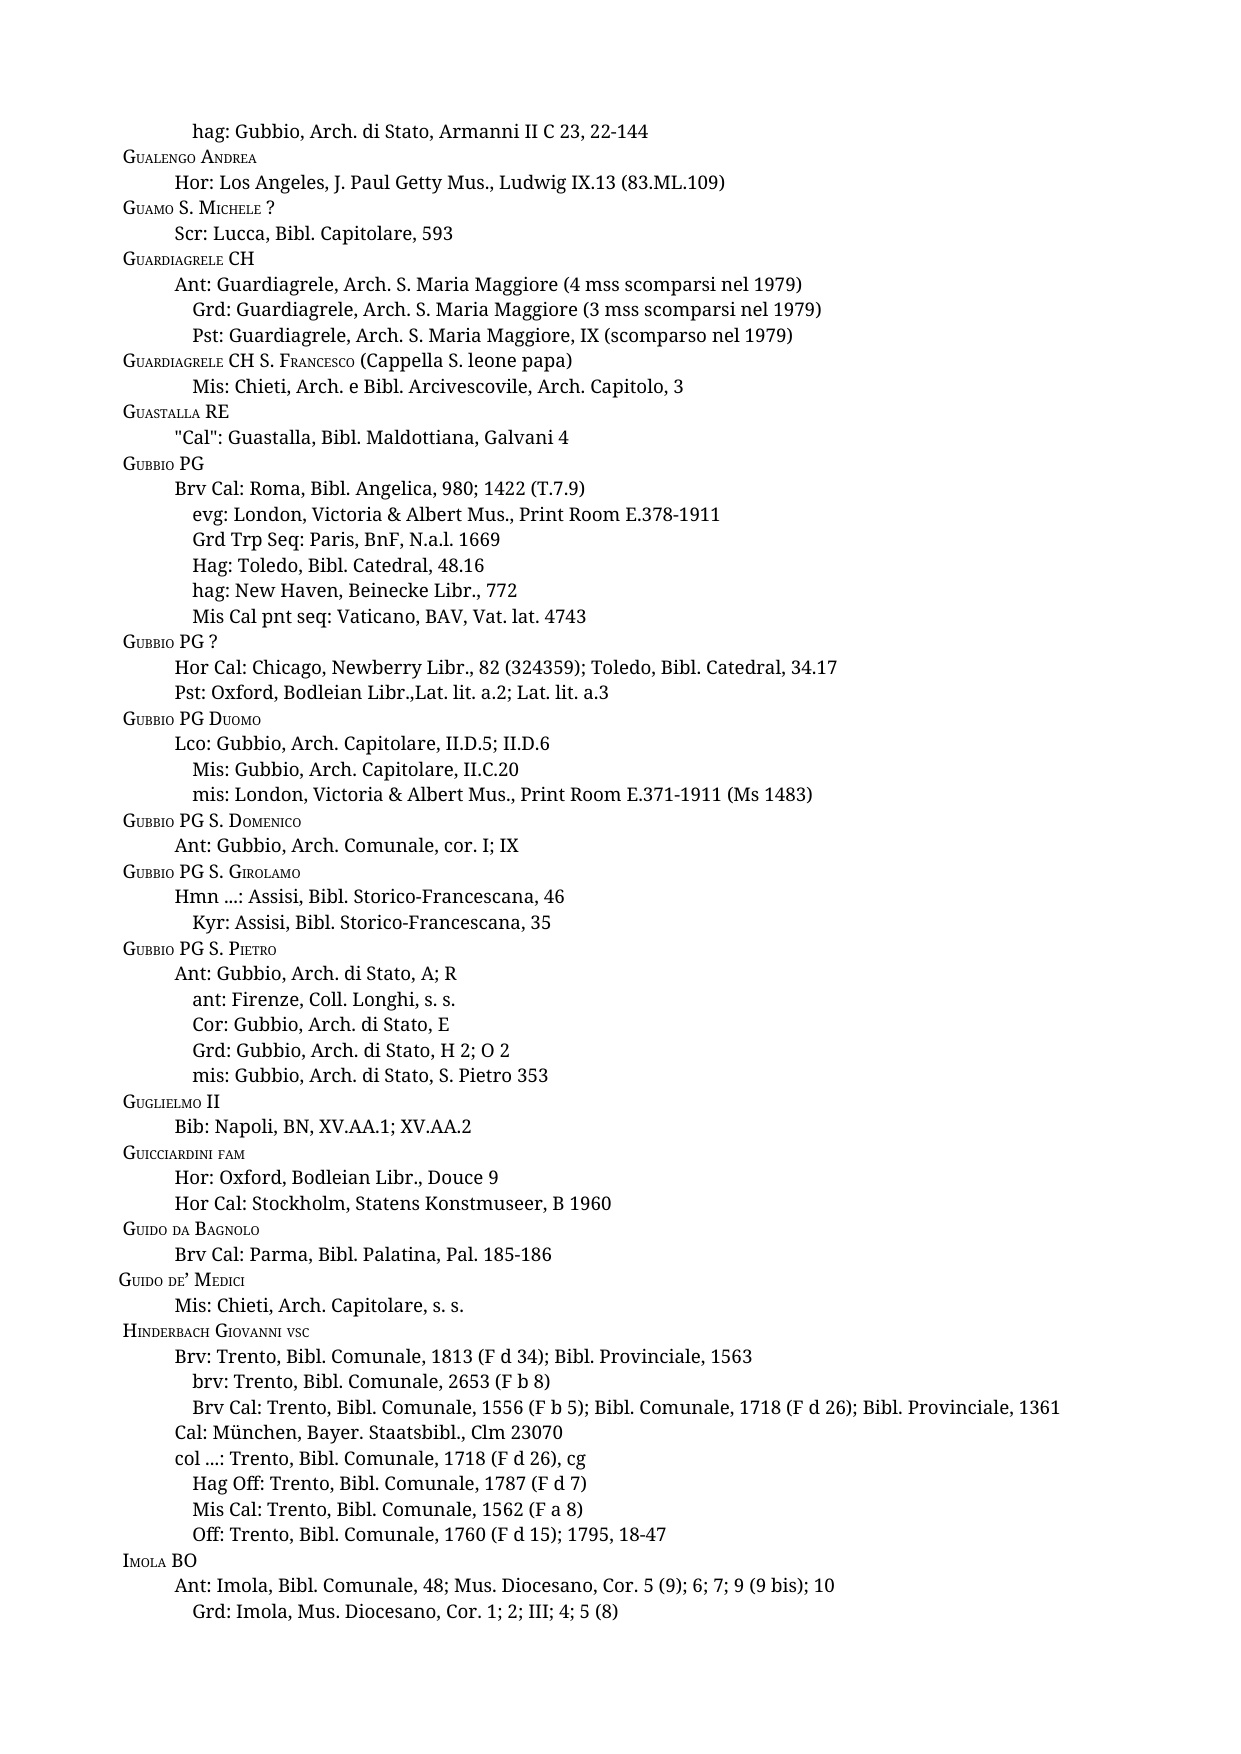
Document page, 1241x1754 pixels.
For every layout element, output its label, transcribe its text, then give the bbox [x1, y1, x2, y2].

text Gualengo Andrea [122, 144, 1122, 169]
text hag: Gubbio, Arch. di Stato, Armanni II C 23, 22-144 [118, 118, 1122, 144]
text Mis Cal: Trento, Bibl. Comunale, 1562 (F a 8) [118, 1496, 1122, 1522]
text Grd: Gubbio, Arch. di Stato, H 2; O 2 [118, 1037, 1122, 1062]
text Guicciardini fam [122, 1139, 1122, 1164]
text Gubbio PG ? [122, 628, 1122, 654]
text Hor: Los Angeles, J. Paul Getty Mus., Ludwig IX.13 (83.ML.109) [122, 169, 1122, 195]
text Grd: Guardiagrele, Arch. S. Maria Maggiore (3 mss scomparsi nel 1979) [118, 297, 1122, 322]
text Gubbio PG S. Pietro [122, 935, 1122, 960]
text hag: New Haven, Beinecke Libr., 772 [118, 577, 1122, 603]
text col ...: Trento, Bibl. Comunale, 1718 (F d 26), cg [122, 1445, 1122, 1471]
text evg: London, Victoria & Albert Mus., Print Room E.378-1911 [118, 501, 1122, 526]
text Ant: Imola, Bibl. Comunale, 48; Mus. Diocesano, Cor. 5 (9); 6; 7; 9 (9 bis); 10 [122, 1573, 1122, 1598]
text Guido da Bagnolo [122, 1216, 1122, 1241]
text Cal: München, Bayer. Staatsbibl., Clm 23070 [122, 1420, 1122, 1445]
text Hor Cal: Stockholm, Statens Konstmuseer, B 1960 [122, 1190, 1122, 1216]
text Gubbio PG [122, 450, 1122, 475]
text Mis: Gubbio, Arch. Capitolare, II.C.20 [118, 756, 1122, 782]
text Pst: Oxford, Bodleian Libr.,Lat. lit. a.2; Lat. lit. a.3 [122, 679, 1122, 705]
text brv: Trento, Bibl. Comunale, 2653 (F b 8) [118, 1369, 1122, 1394]
text Guardiagrele CH [122, 246, 1122, 271]
text Scr: Lucca, Bibl. Capitolare, 593 [122, 220, 1122, 246]
text Gubbio PG S. Domenico [122, 807, 1122, 833]
text Mis: Chieti, Arch. Capitolare, s. s. [122, 1292, 1122, 1318]
text Gubbio PG S. Girolamo [122, 858, 1122, 884]
text Hag Off: Trento, Bibl. Comunale, 1787 (F d 7) [118, 1471, 1122, 1496]
text Mis: Chieti, Arch. e Bibl. Arcivescovile, Arch. Capitolo, 3 [118, 373, 1122, 399]
text Grd: Imola, Mus. Diocesano, Cor. 1; 2; III; 4; 5 (8) [118, 1598, 1122, 1624]
text Brv Cal: Roma, Bibl. Angelica, 980; 1422 (T.7.9) [122, 475, 1122, 501]
text Ant: Gubbio, Arch. di Stato, A; R [122, 960, 1122, 986]
text Brv Cal: Parma, Bibl. Palatina, Pal. 185-186 [122, 1241, 1122, 1267]
text Cor: Gubbio, Arch. di Stato, E [118, 1011, 1122, 1037]
text Hor Cal: Chicago, Newberry Libr., 82 (324359); Toledo, Bibl. Catedral, 34.17 [122, 654, 1122, 679]
text Imola BO [122, 1547, 1122, 1573]
text Guido de’ Medici [118, 1267, 1122, 1292]
text Guglielmo II [122, 1088, 1122, 1113]
text Brv: Trento, Bibl. Comunale, 1813 (F d 34); Bibl. Provinciale, 1563 [122, 1343, 1122, 1369]
text Mis Cal pnt seq: Vaticano, BAV, Vat. lat. 4743 [118, 603, 1122, 628]
text Hag: Toledo, Bibl. Catedral, 48.16 [118, 552, 1122, 577]
text Pst: Guardiagrele, Arch. S. Maria Maggiore, IX (scomparso nel 1979) [118, 322, 1122, 348]
text Guastalla RE [122, 399, 1122, 424]
text Guardiagrele CH S. Francesco (Cappella S. leone papa) [122, 348, 1122, 373]
text Kyr: Assisi, Bibl. Storico-Francescana, 35 [118, 909, 1122, 935]
text Hmn ...: Assisi, Bibl. Storico-Francescana, 46 [122, 884, 1122, 909]
text Guamo S. Michele ? [122, 195, 1122, 220]
text Ant: Guardiagrele, Arch. S. Maria Maggiore (4 mss scomparsi nel 1979) [122, 271, 1122, 297]
text Hor: Oxford, Bodleian Libr., Douce 9 [122, 1164, 1122, 1190]
text Gubbio PG Duomo [122, 705, 1122, 731]
text ant: Firenze, Coll. Longhi, s. s. [118, 986, 1122, 1011]
text Ant: Gubbio, Arch. Comunale, cor. I; IX [122, 833, 1122, 858]
text Brv Cal: Trento, Bibl. Comunale, 1556 (F b 5); Bibl. Comunale, 1718 (F d 26); Bibl. Provinciale, 1361 [118, 1394, 1122, 1420]
text Hinderbach Giovanni vsc [122, 1318, 1122, 1343]
text Lco: Gubbio, Arch. Capitolare, II.D.5; II.D.6 [122, 731, 1122, 756]
text Off: Trento, Bibl. Comunale, 1760 (F d 15); 1795, 18-47 [118, 1522, 1122, 1547]
text Bib: Napoli, BN, XV.AA.1; XV.AA.2 [122, 1113, 1122, 1139]
text mis: London, Victoria & Albert Mus., Print Room E.371-1911 (Ms 1483) [118, 782, 1122, 807]
text mis: Gubbio, Arch. di Stato, S. Pietro 353 [118, 1062, 1122, 1088]
text "Cal": Guastalla, Bibl. Maldottiana, Galvani 4 [122, 424, 1122, 450]
text Grd Trp Seq: Paris, BnF, N.a.l. 1669 [118, 526, 1122, 552]
